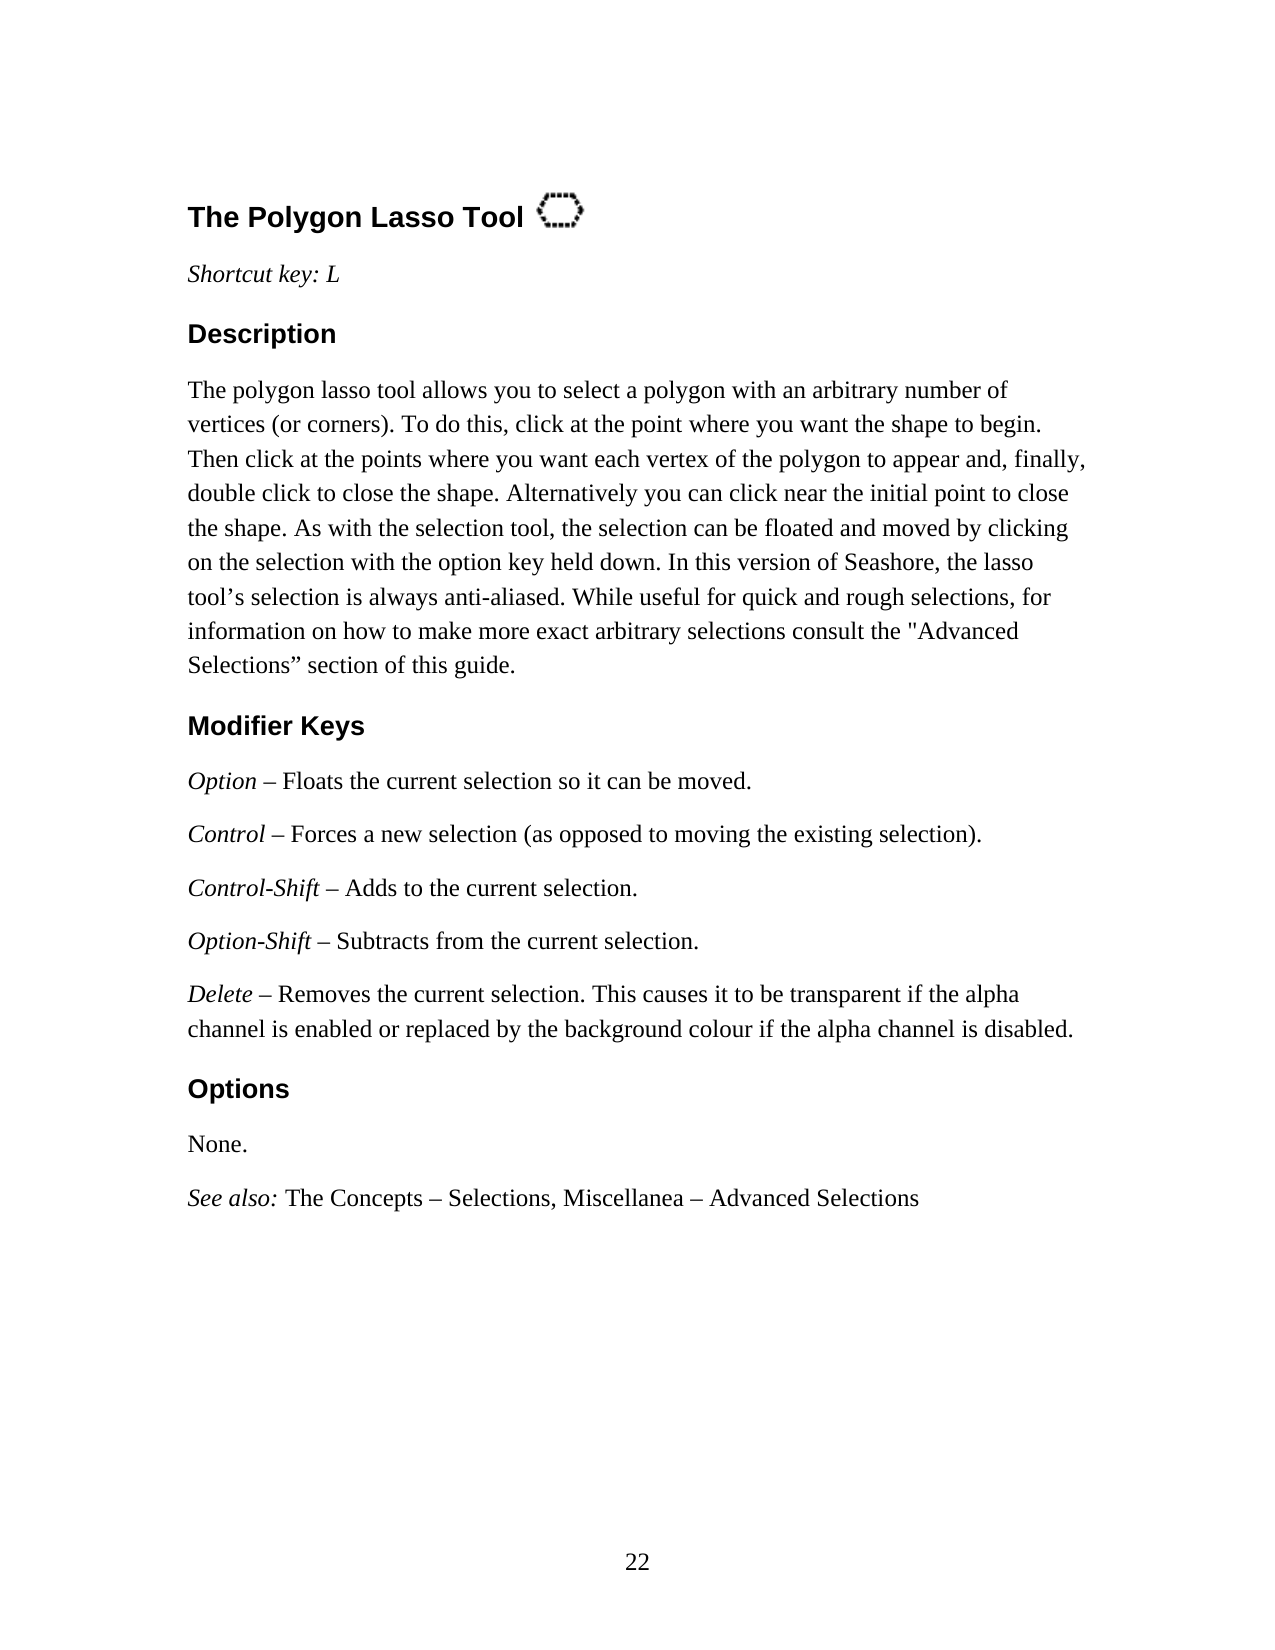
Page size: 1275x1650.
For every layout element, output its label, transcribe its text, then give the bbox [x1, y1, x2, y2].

text Control-Shift – Adds to the current selection. [187, 873, 1087, 901]
text None. [187, 1129, 1087, 1158]
text Control – Forces a new selection (as opposed to moving the existing selection). [187, 819, 1087, 848]
subtitle [586, 200, 1087, 233]
subtitle The Polygon Lasso Tool [187, 200, 536, 233]
picture [536, 185, 586, 236]
text Shortcut key: L [187, 259, 1087, 288]
text Delete – Removes the current selection. This causes it to be transparent if the alpha channel is enabled or replaced by the background colour if the alpha channel is disabled. [187, 979, 1087, 1042]
text Option-Shift – Subtracts from the current selection. [187, 926, 1087, 955]
subtitle Options [187, 1073, 1087, 1104]
text The polygon lasso tool allows you to select a polygon with an arbitrary number of vertices (or corners). To do this, click at the point where you want the shape to begin. Then click at the points where you want each vertex of the polygon to appear and, finally, double click to close the shape. Alternatively you can click near the initial point to close the shape. As with the selection tool, the selection can be floated and moved by clicking on the selection with the option key held down. In this version of Seashore, the lasso tool’s selection is always anti-aliased. While useful for quick and rough selections, for information on how to make more exact arbitrary selections consult the "Advanced Selections” section of this guide. [187, 375, 1087, 679]
text Option – Floats the current selection so it can be moved. [187, 766, 1087, 795]
subtitle Modifier Keys [187, 710, 1087, 741]
text See also: The Concepts – Selections, Miscellanea – Advanced Selections [187, 1183, 1087, 1211]
subtitle Description [187, 318, 1087, 350]
